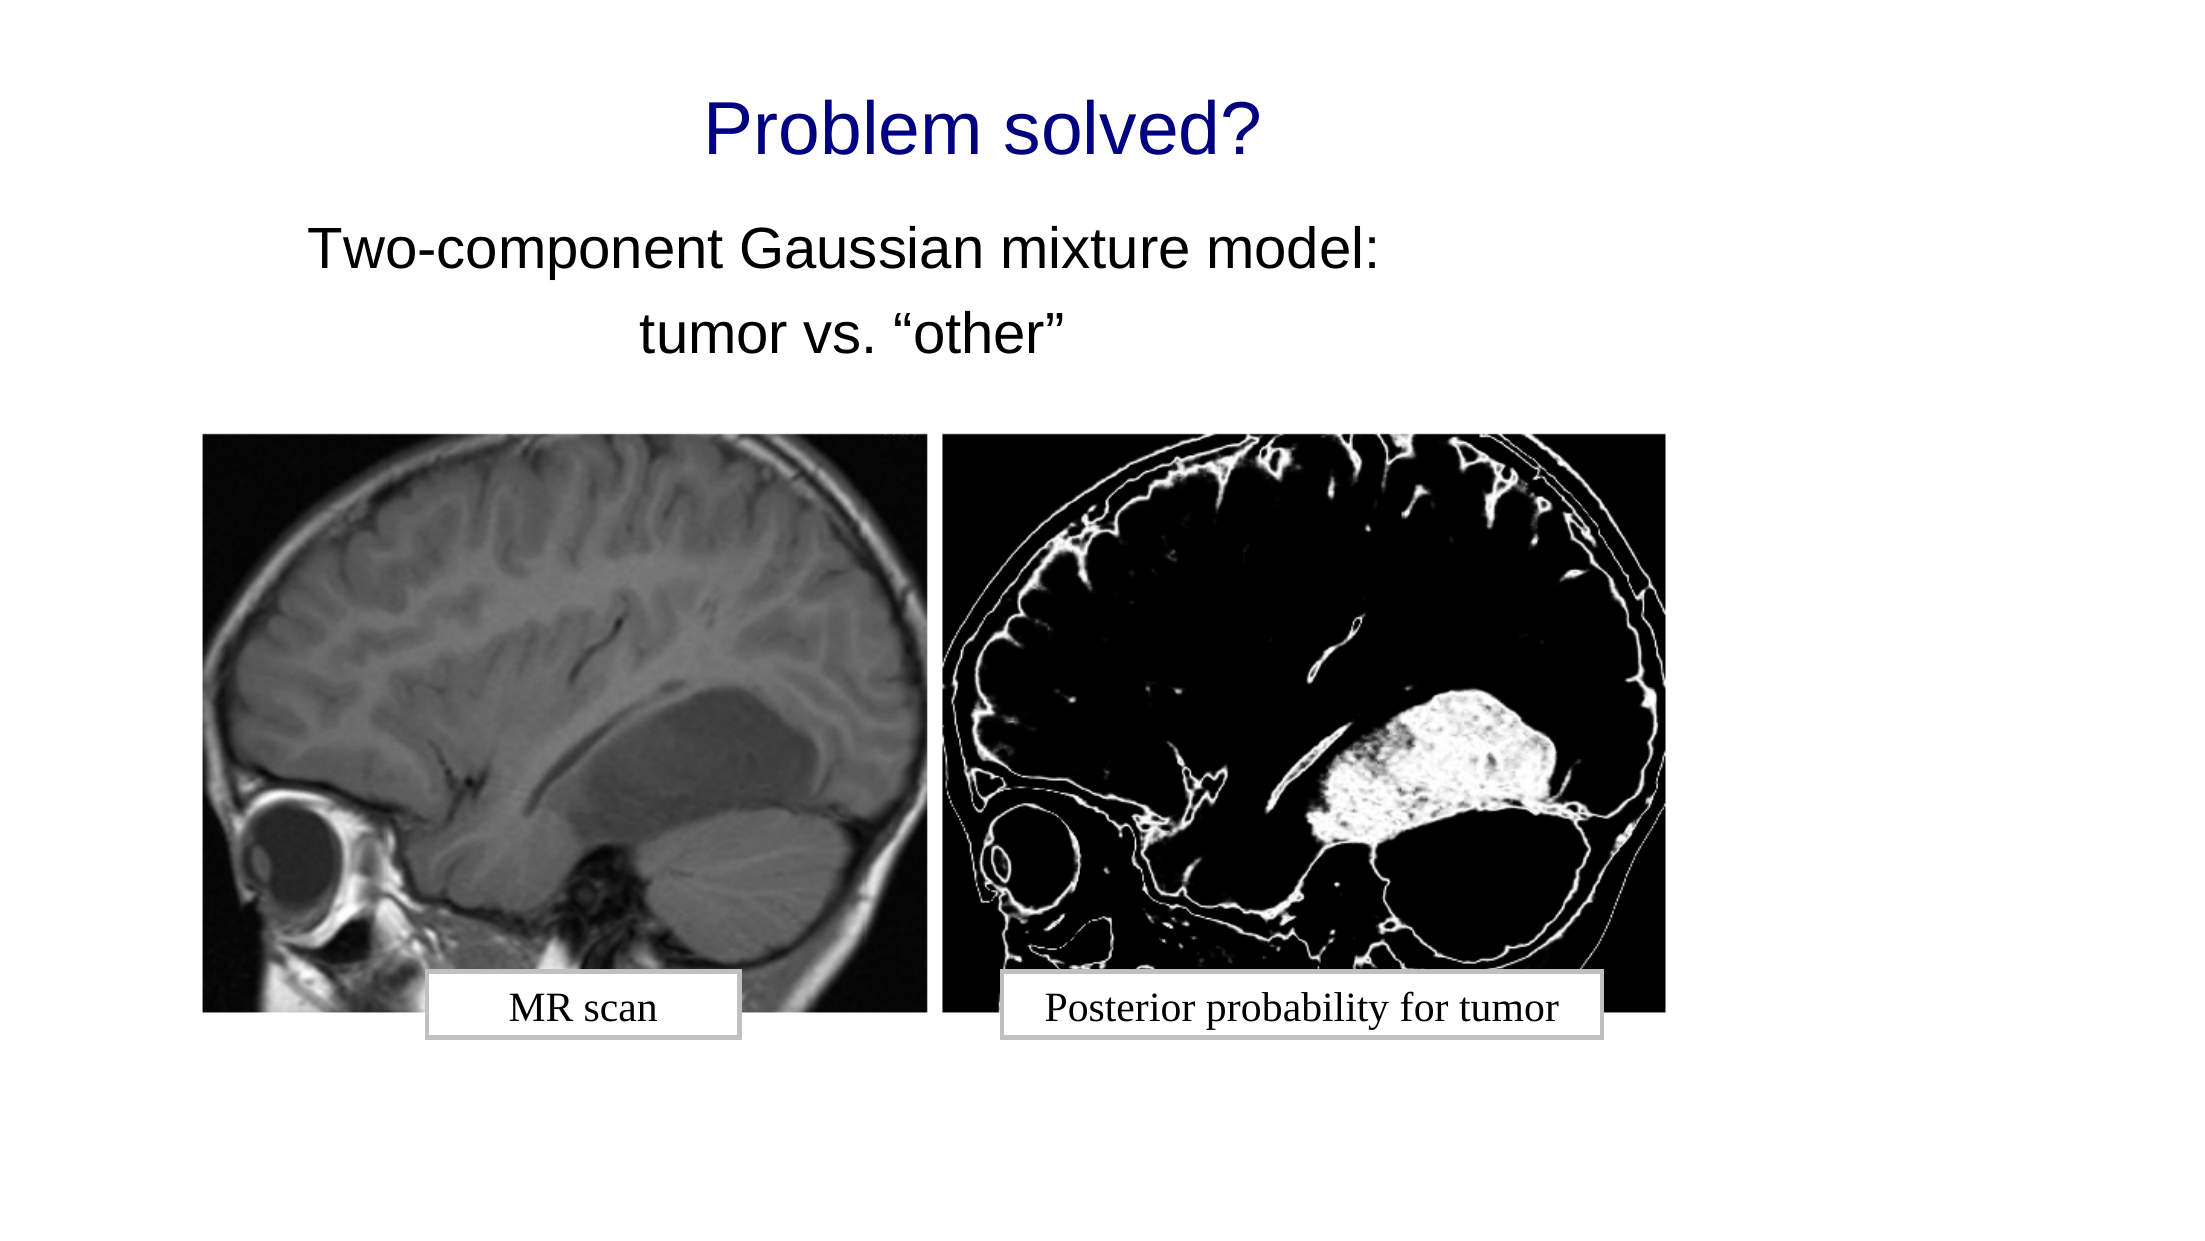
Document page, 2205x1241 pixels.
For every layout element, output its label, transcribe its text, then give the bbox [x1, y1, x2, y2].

title Problem solved? [326, 65, 1640, 179]
text_box MR scan [426, 971, 740, 1038]
picture [180, 416, 1681, 1031]
text_box Posterior probability for tumor [1001, 971, 1603, 1038]
text_box Two-component Gaussian mixture model: tumor vs. “other” [293, 203, 1626, 383]
